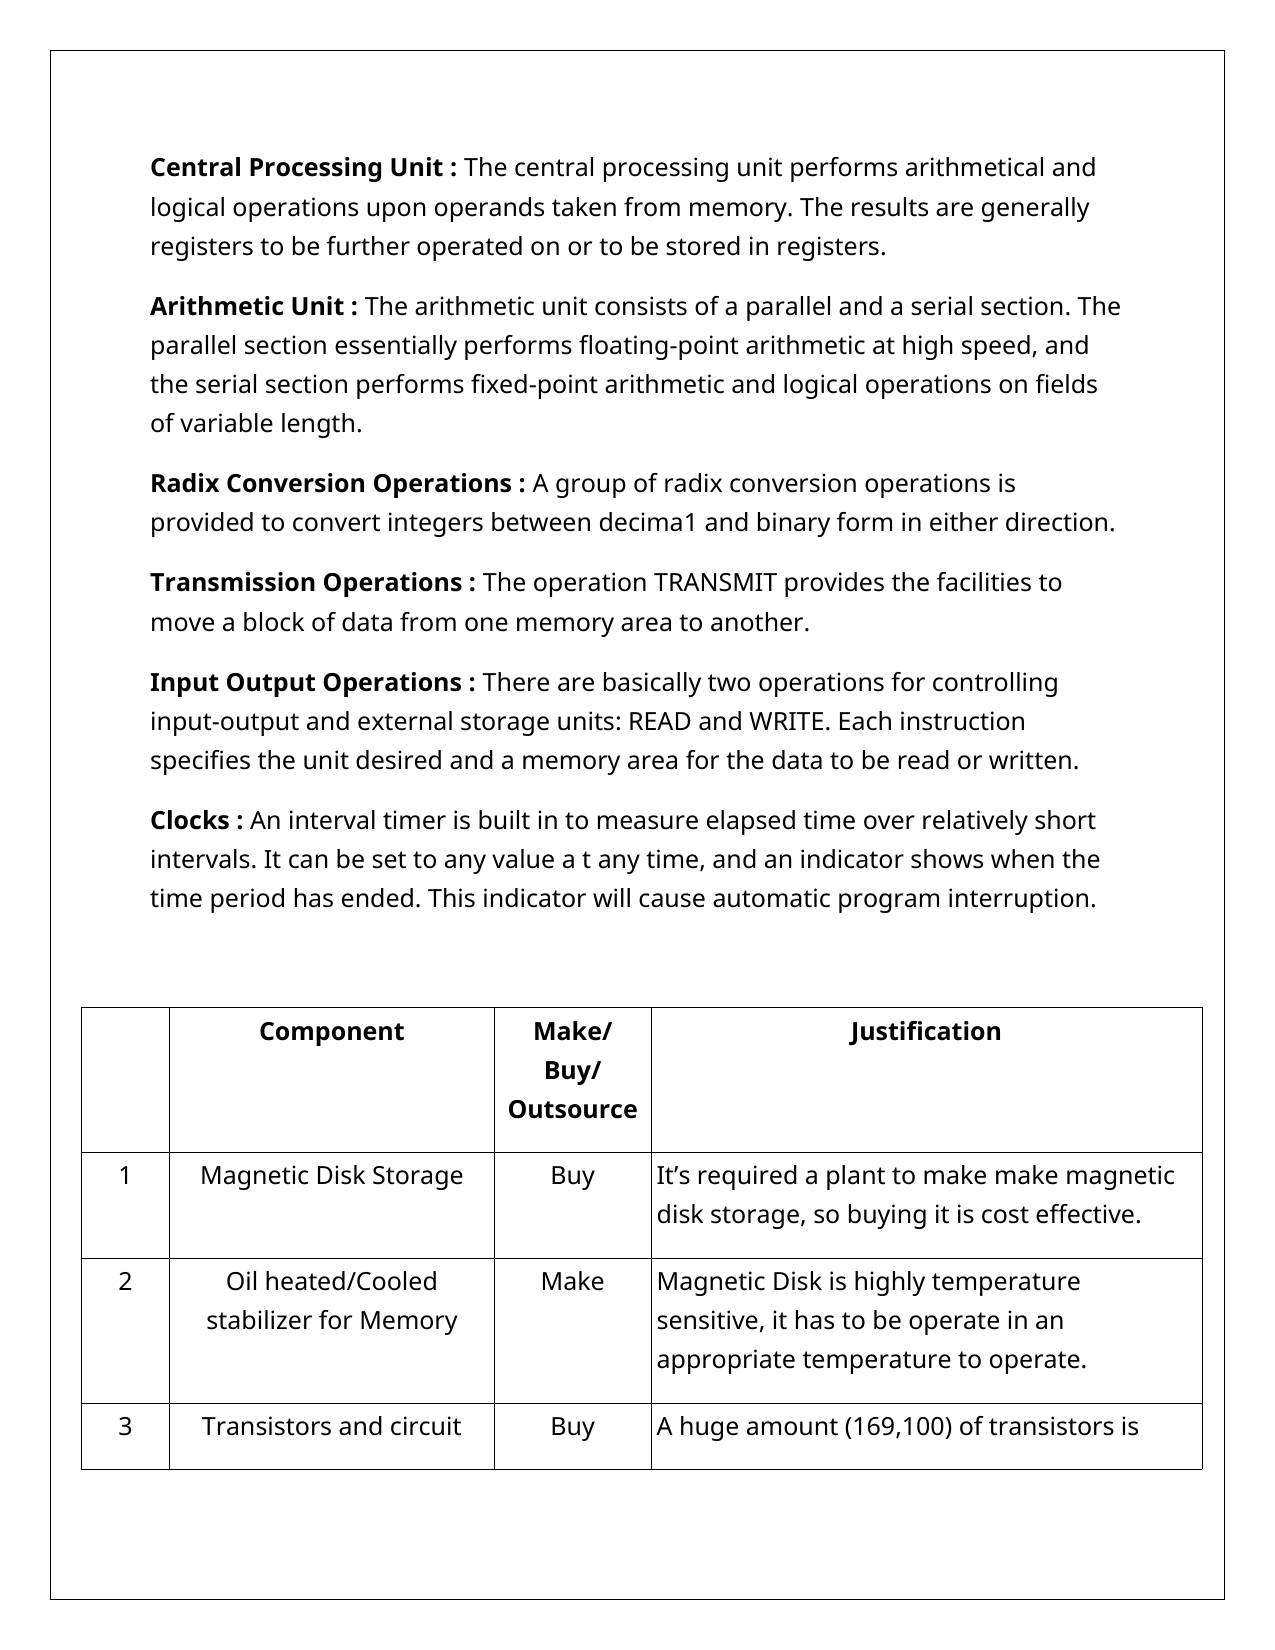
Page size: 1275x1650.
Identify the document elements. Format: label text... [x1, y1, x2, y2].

table_cell Oil heated/Cooled stabilizer for Memory [170, 1259, 494, 1402]
text Arithmetic Unit : The arithmetic unit consists of a parallel and a serial section. The parallel section essentially performs floating-point arithmetic at high speed, and the serial section performs fixed-point arithmetic and logical operations on fields of variable length. [150, 288, 1125, 440]
text Central Processing Unit : The central processing unit performs arithmetical and logical operations upon operands taken from memory. The results are generally registers to be further operated on or to be stored in registers. [150, 150, 1125, 262]
table_cell 1 [82, 1153, 169, 1258]
table_cell Buy [495, 1153, 651, 1258]
text Radix Conversion Operations : A group of radix conversion operations is provided to convert integers between decima1 and binary form in either direction. [150, 466, 1125, 539]
table_cell Transistors and circuit [170, 1404, 494, 1469]
table_cell A huge amount (169,100) of transistors is [652, 1404, 1202, 1469]
table_header Component [170, 1008, 494, 1152]
table_cell Make [495, 1259, 651, 1402]
table_cell 3 [82, 1404, 169, 1469]
text Input Output Operations : There are basically two operations for controlling input-output and external storage units: READ and WRITE. Each instruction specifies the unit desired and a memory area for the data to be read or written. [150, 664, 1125, 777]
text Clocks : An interval timer is built in to measure elapsed time over relatively short intervals. It can be set to any value a t any time, and an indicator shows when the time period has ended. This indicator will cause automatic program interruption. [150, 802, 1125, 915]
table_cell Buy [495, 1404, 651, 1469]
table_cell Magnetic Disk Storage [170, 1153, 494, 1258]
table_header Justification [652, 1008, 1202, 1152]
table_cell It’s required a plant to make make magnetic disk storage, so buying it is cost effective. [652, 1153, 1202, 1258]
table_cell Magnetic Disk is highly temperature sensitive, it has to be operate in an appropriate temperature to operate. [652, 1259, 1202, 1402]
table_header [82, 1008, 169, 1152]
table_cell 2 [82, 1259, 169, 1402]
table_header Make/Buy/Outsource [495, 1008, 651, 1152]
text Transmission Operations : The operation TRANSMIT provides the facilities to move a block of data from one memory area to another. [150, 565, 1125, 638]
